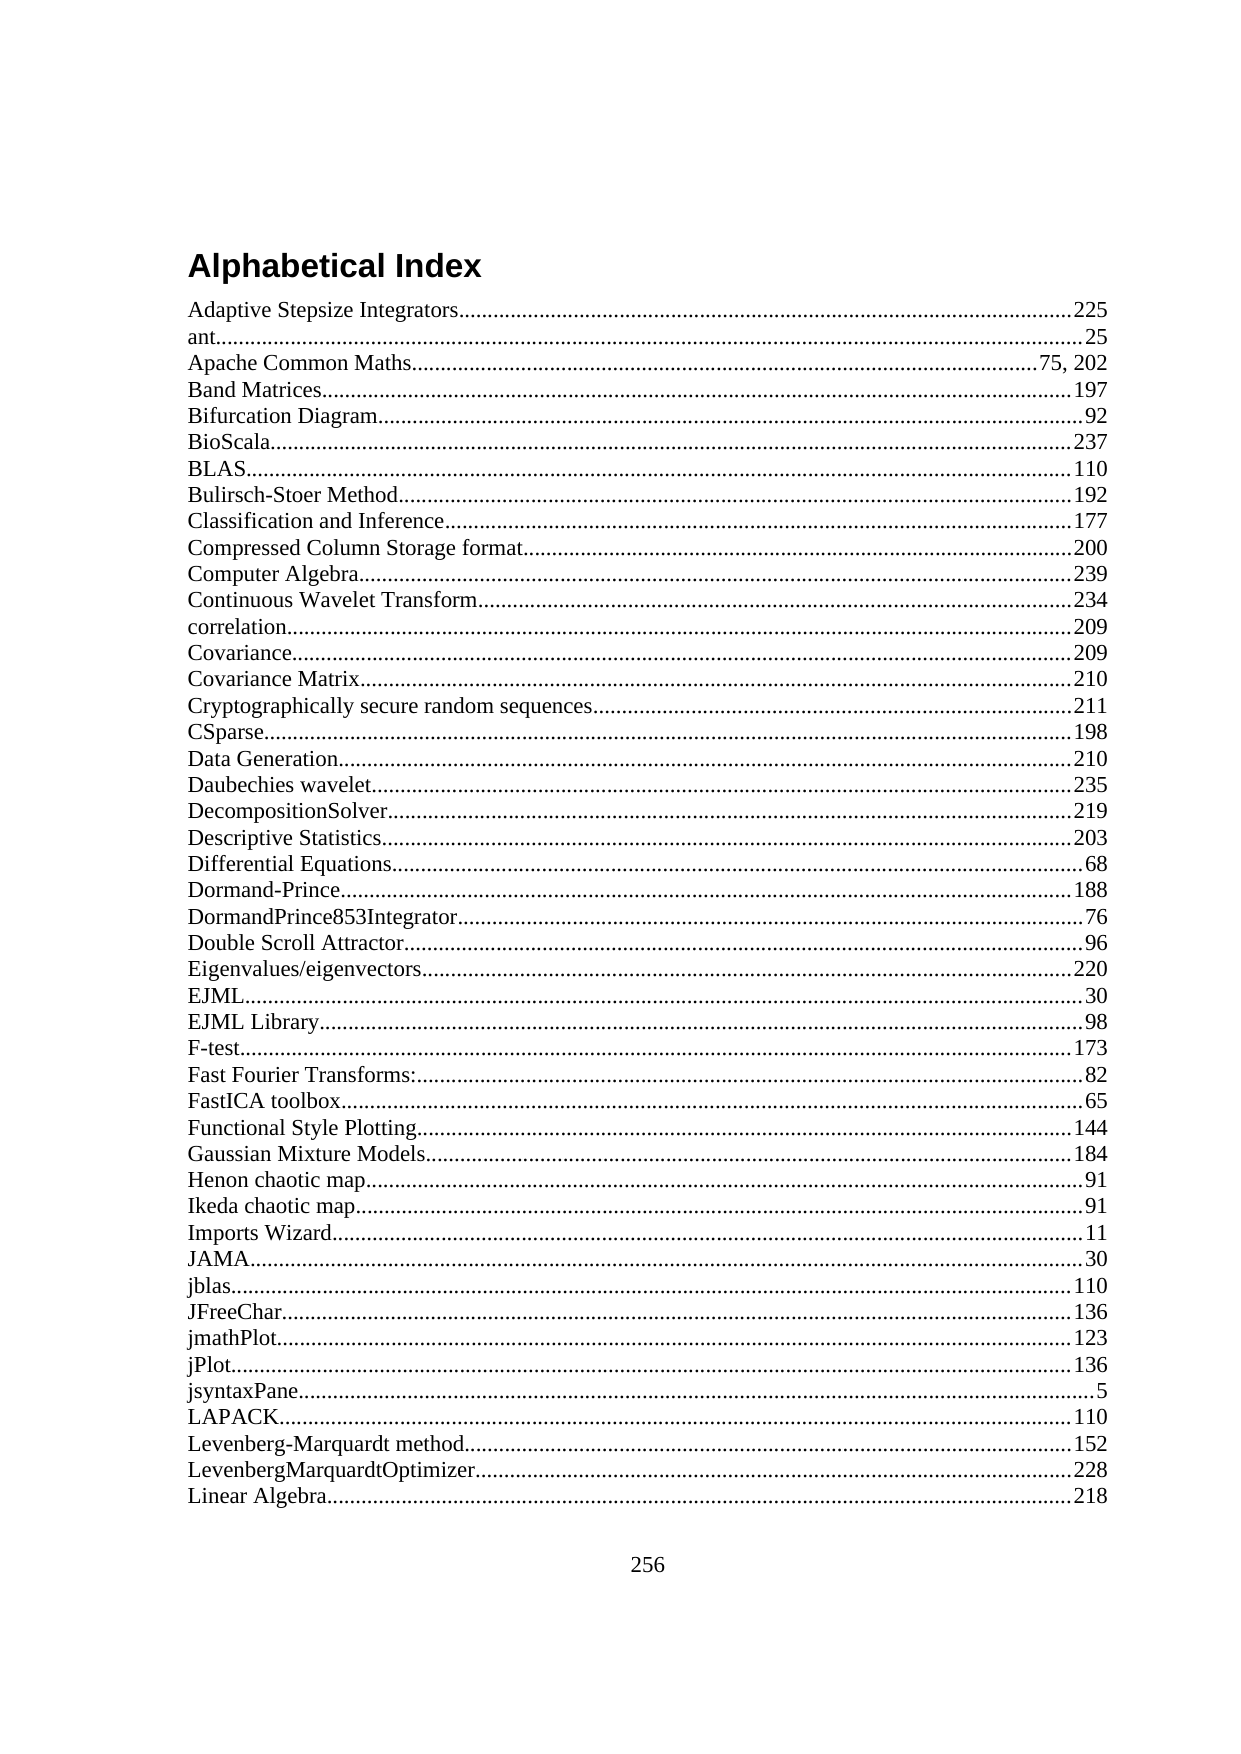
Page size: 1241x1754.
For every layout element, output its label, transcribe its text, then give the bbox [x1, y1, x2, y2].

text EJML 30 [187, 982, 1108, 1008]
text Compressed Column Storage format 200 [187, 534, 1108, 560]
text F-test 173 [187, 1034, 1108, 1061]
text Ikeda chaotic map 91 [187, 1193, 1108, 1219]
text JFreeChar 136 [187, 1298, 1108, 1324]
text FastICA toolbox 65 [187, 1087, 1108, 1113]
text Cryptographically secure random sequences 211 [187, 692, 1108, 718]
text Dormand-Prince 188 [187, 876, 1108, 903]
text Computer Algebra 239 [187, 560, 1108, 586]
text Henon chaotic map 91 [187, 1166, 1108, 1193]
text DormandPrince853Integrator 76 [187, 903, 1108, 929]
text Functional Style Plotting 144 [187, 1113, 1108, 1140]
text Differential Equations 68 [187, 850, 1108, 876]
text jsyntaxPane 5 [187, 1377, 1108, 1403]
text Daubechies wavelet 235 [187, 771, 1108, 797]
text Classification and Inference 177 [187, 507, 1108, 534]
text Continuous Wavelet Transform 234 [187, 586, 1108, 613]
text Covariance 209 [187, 639, 1108, 666]
text LevenbergMarquardtOptimizer 228 [187, 1456, 1108, 1482]
text jmathPlot 123 [187, 1324, 1108, 1351]
text EJML Library 98 [187, 1008, 1108, 1034]
text Descriptive Statistics 203 [187, 824, 1108, 850]
text Double Scroll Attractor 96 [187, 929, 1108, 955]
text BLAS 110 [187, 455, 1108, 481]
text CSparse 198 [187, 718, 1108, 744]
text Bulirsch-Stoer Method 192 [187, 481, 1108, 507]
text BioScala 237 [187, 428, 1108, 455]
text Levenberg-Marquardt method 152 [187, 1430, 1108, 1456]
text Band Matrices 197 [187, 376, 1108, 402]
text Bifurcation Diagram 92 [187, 402, 1108, 428]
text jPlot 136 [187, 1351, 1108, 1377]
text Imports Wizard 11 [187, 1219, 1108, 1245]
text Linear Algebra 218 [187, 1482, 1108, 1509]
subtitle Alphabetical Index [187, 246, 1108, 284]
text Apache Common Maths 75, 202 [187, 349, 1108, 376]
text JAMA 30 [187, 1245, 1108, 1272]
text Fast Fourier Transforms: 82 [187, 1061, 1108, 1087]
text Covariance Matrix 210 [187, 666, 1108, 692]
text Gaussian Mixture Models 184 [187, 1140, 1108, 1166]
text Eigenvalues/eigenvectors 220 [187, 955, 1108, 982]
text ant 25 [187, 323, 1108, 349]
text LAPACK 110 [187, 1403, 1108, 1430]
text DecompositionSolver 219 [187, 797, 1108, 824]
text jblas 110 [187, 1272, 1108, 1298]
text Data Generation 210 [187, 744, 1108, 771]
text Adaptive Stepsize Integrators 225 [187, 297, 1108, 323]
text correlation 209 [187, 613, 1108, 639]
